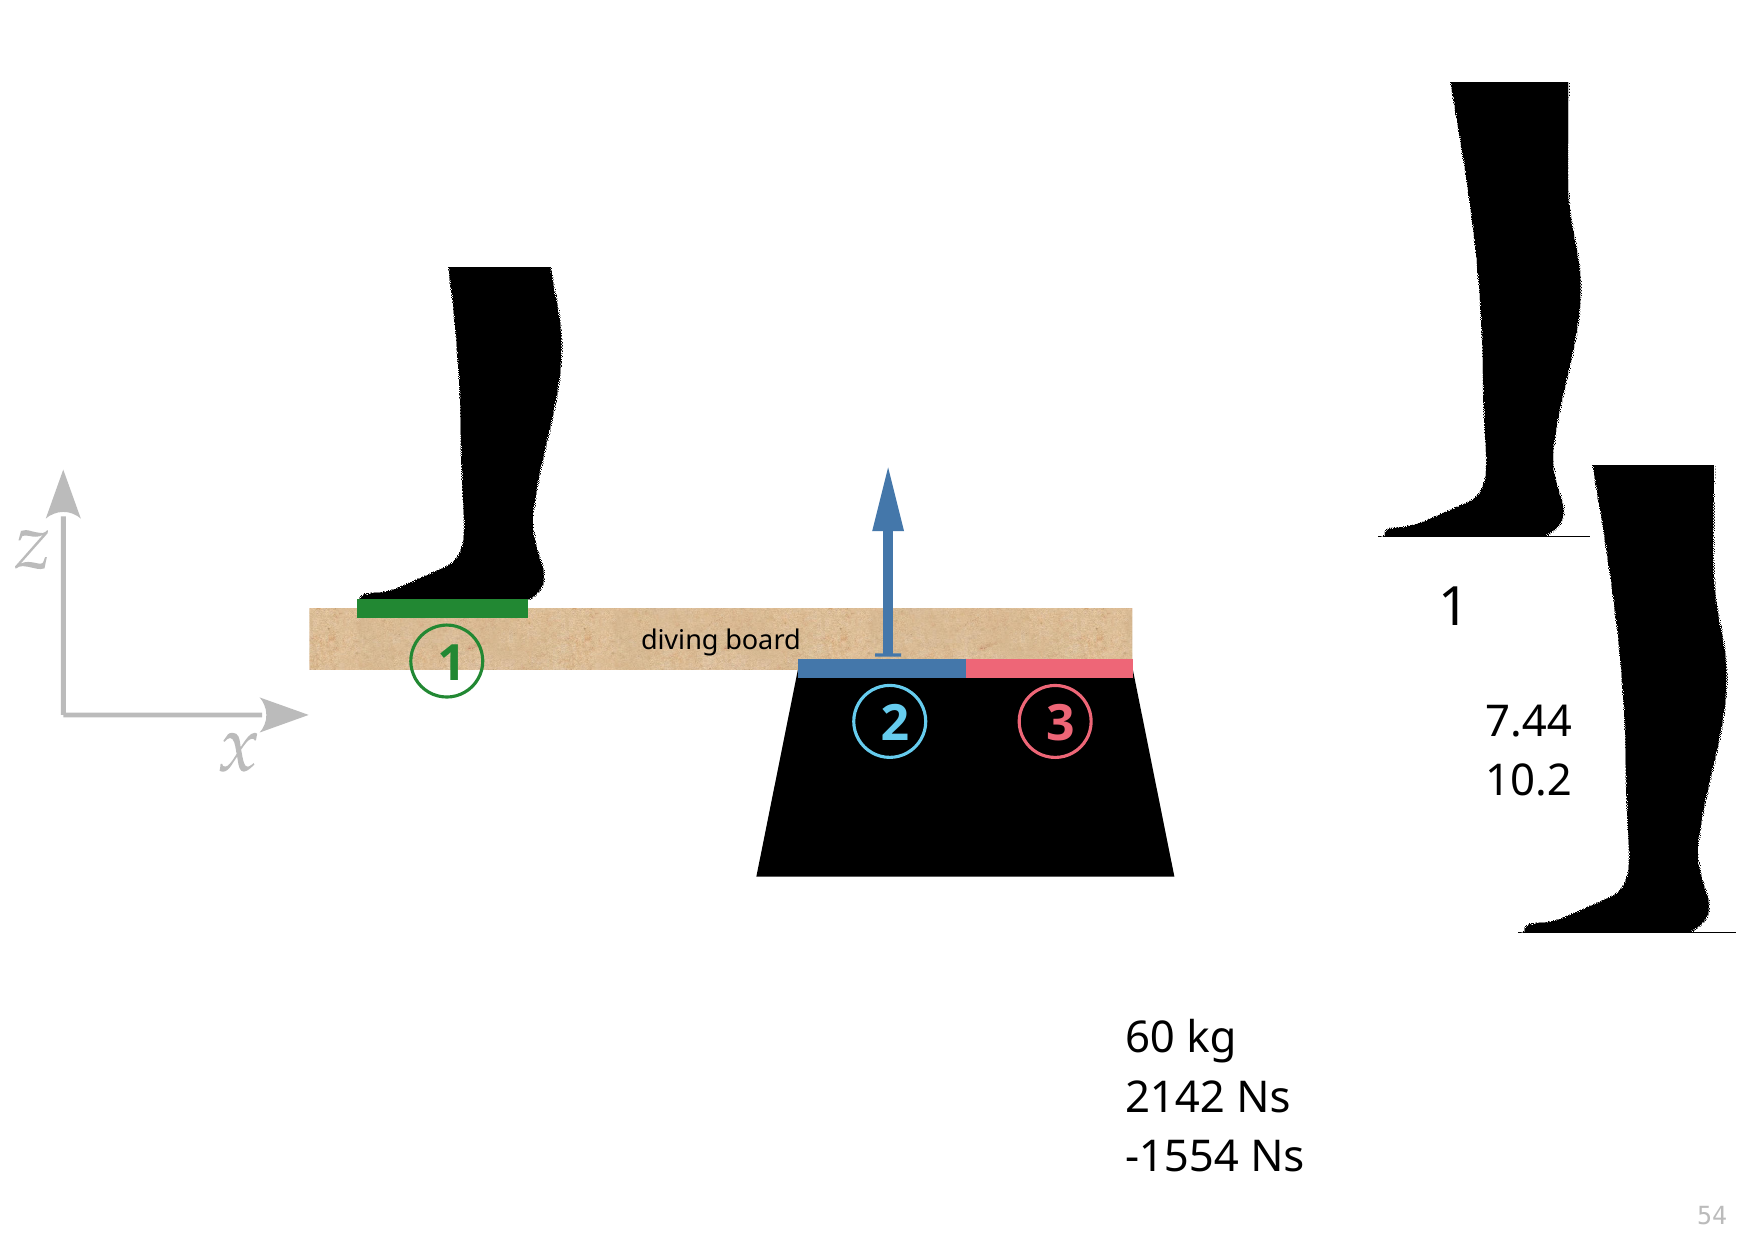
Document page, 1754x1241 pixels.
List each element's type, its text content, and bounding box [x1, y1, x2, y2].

picture [1378, 82, 1736, 933]
text_box [309, 599, 1175, 877]
text_box [259, 697, 309, 733]
text_box 1 [1423, 560, 1481, 630]
picture [353, 267, 571, 599]
text_box [45, 469, 81, 519]
text_box 7.44 10.2 [1470, 682, 1578, 785]
text_box 3 [1019, 685, 1092, 758]
text_box 60 kg 2142 Ns -1554 Ns [1110, 998, 1309, 1145]
text_box [219, 732, 258, 772]
text_box [15, 530, 48, 570]
text_box diving board [628, 618, 814, 660]
picture [1518, 785, 1528, 792]
text_box 1 [410, 625, 483, 698]
text_box 2 [853, 685, 926, 758]
text_box [60, 516, 263, 718]
